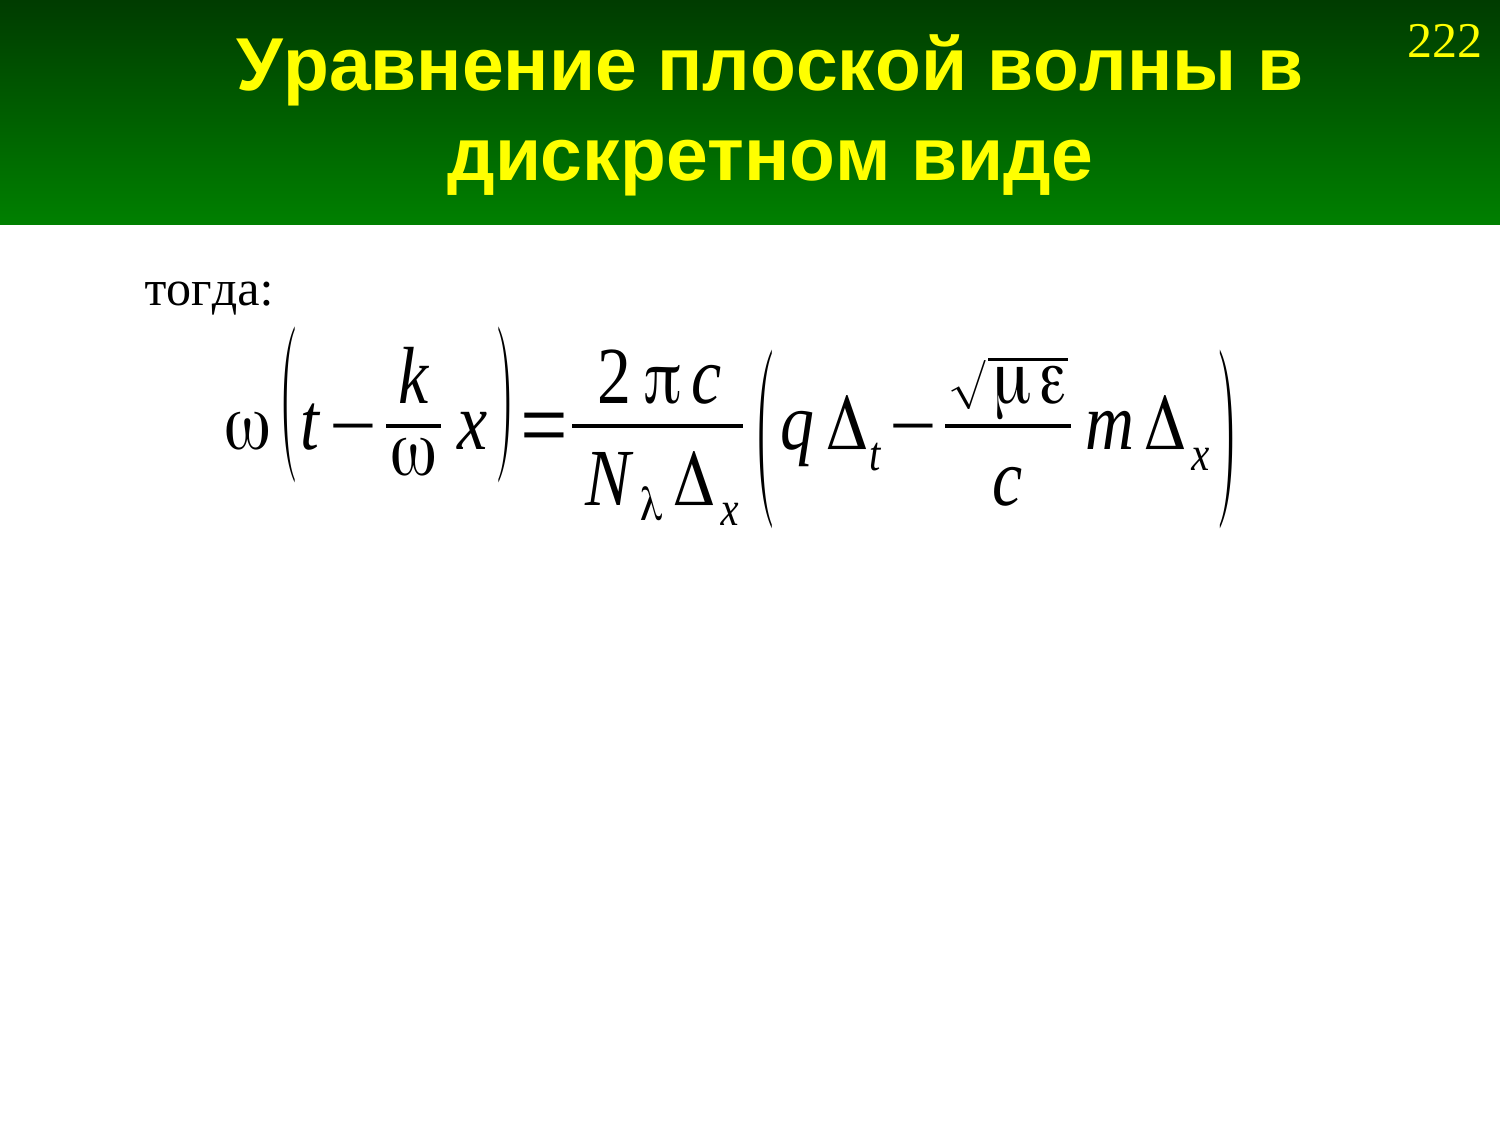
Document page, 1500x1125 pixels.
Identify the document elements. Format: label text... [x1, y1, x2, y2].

chart [207, 322, 1253, 537]
text_box тогда: [129, 248, 289, 323]
title Уравнение плоской волны в дискретном виде [100, 7, 1441, 204]
